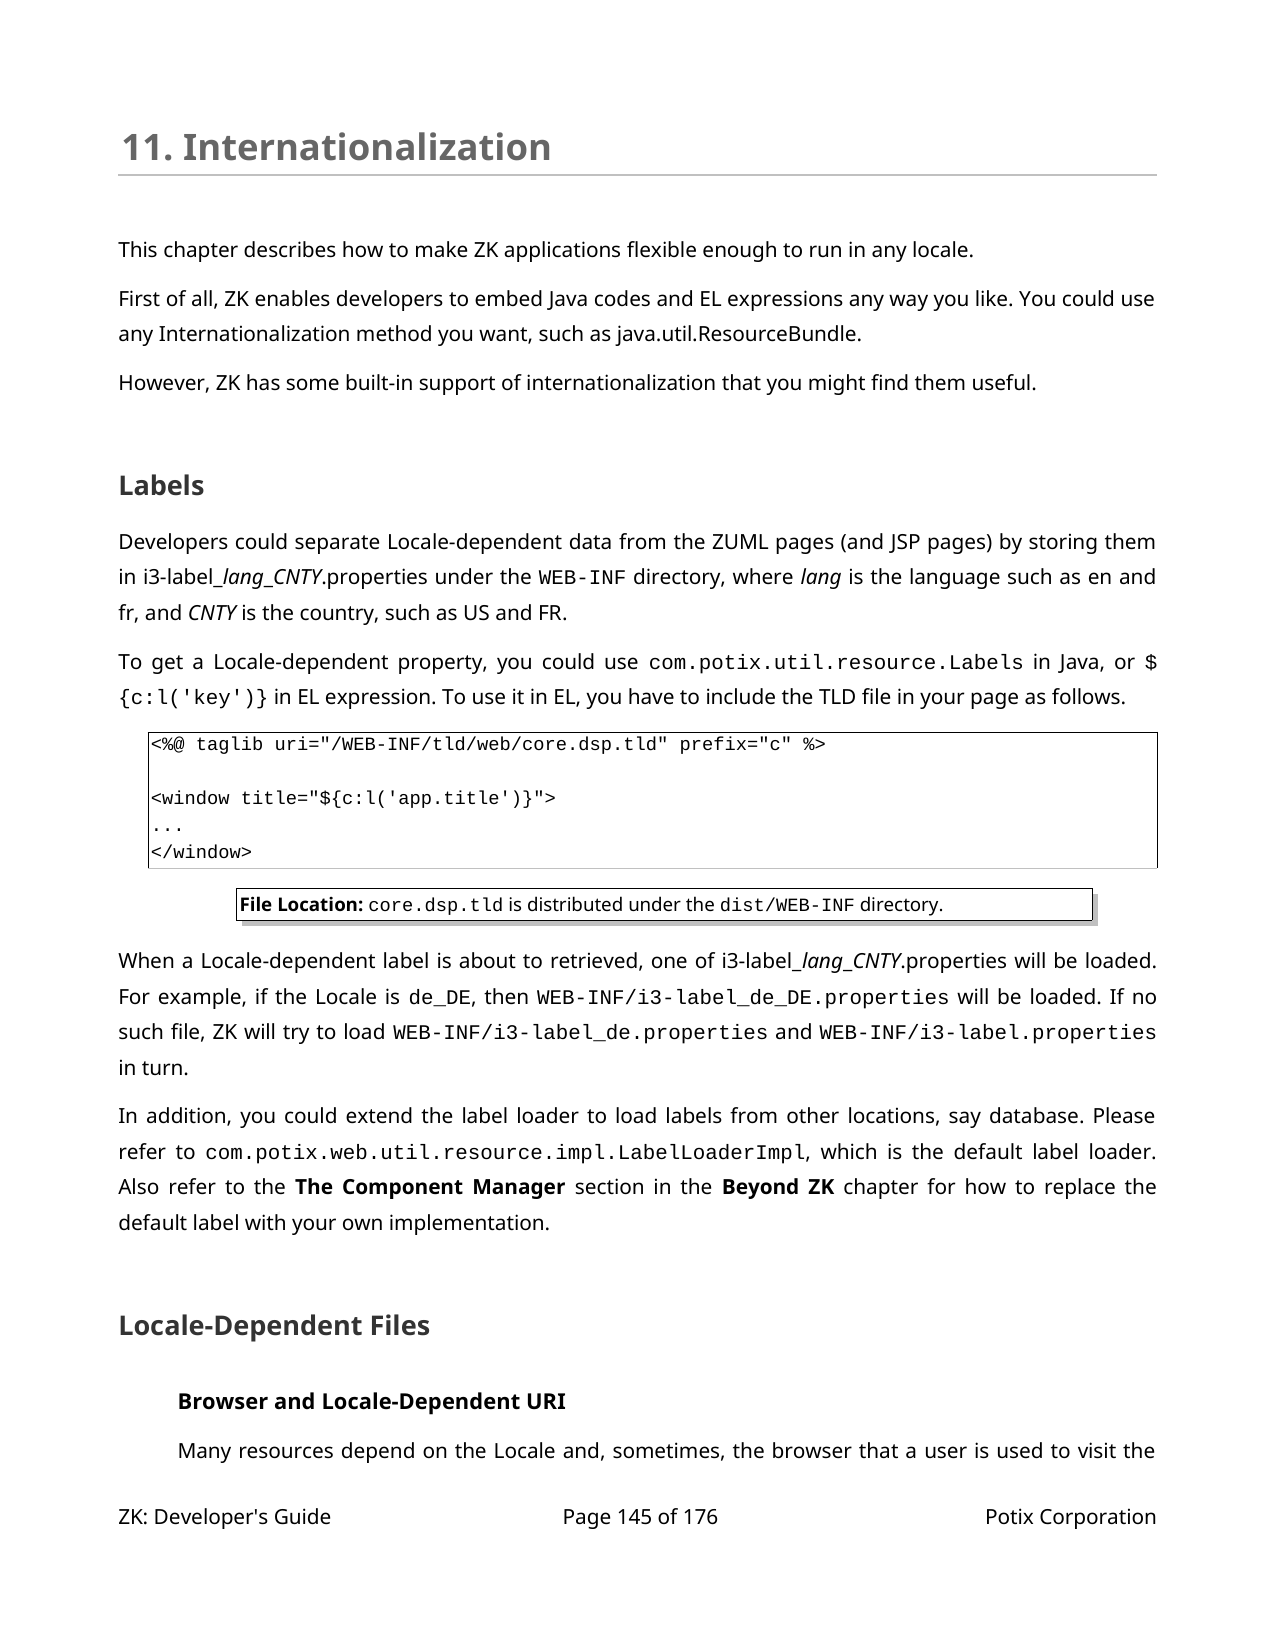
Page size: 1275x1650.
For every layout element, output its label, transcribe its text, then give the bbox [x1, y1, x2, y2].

subtitle Locale-Dependent Files [118, 1307, 1157, 1343]
text When a Locale-dependent label is about to retrieved, one of i3-label_lang_CNTY.properties will be loaded. For example, if the Locale is de_DE, then WEB-INF/i3-label_de_DE.properties will be loaded. If no such file, ZK will try to load WEB-INF/i3-label_de.properties and WEB-INF/i3-label.properties in turn. [118, 947, 1157, 1081]
subtitle Labels [118, 467, 1157, 504]
subtitle 11. Internationalization [118, 118, 1157, 174]
text This chapter describes how to make ZK applications flexible enough to run in any locale. [118, 235, 1157, 263]
text In addition, you could extend the label loader to load labels from other locations, say database. Please refer to com.potix.web.util.resource.impl.LabelLoaderImpl, which is the default label loader. Also refer to the The Component Manager section in the Beyond ZK chapter for how to replace the default label with your own implementation. [118, 1102, 1157, 1236]
text </window> [149, 840, 1157, 868]
text Many resources depend on the Locale and, sometimes, the browser that a user is used to visit the [177, 1437, 1157, 1465]
text To get a Locale-dependent property, you could use com.potix.util.resource.Labels in Java, or ${c:l('key')} in EL expression. To use it in EL, you have to include the TLD file in your page as follows. [118, 647, 1157, 711]
text <window title="${c:l('app.title')}"> [149, 786, 1157, 810]
text <%@ taglib uri="/WEB-INF/tld/web/core.dsp.tld" prefix="c" %> [149, 733, 1157, 756]
subtitle Browser and Locale-Dependent URI [177, 1386, 1157, 1416]
text Developers could separate Locale-dependent data from the ZUML pages (and JSP pages) by storing them in i3-label_lang_CNTY.properties under the WEB-INF directory, where lang is the language such as en and fr, and CNTY is the country, such as US and FR. [118, 527, 1157, 626]
text However, ZK has some built-in support of internationalization that you might find them useful. [118, 368, 1157, 396]
text First of all, ZK enables developers to embed Java codes and EL expressions any way you like. You could use any Internationalization method you want, such as java.util.ResourceBundle. [118, 284, 1157, 347]
text ... [149, 813, 1157, 837]
text File Location: core.dsp.tld is distributed under the dist/WEB-INF directory. [237, 889, 1092, 920]
